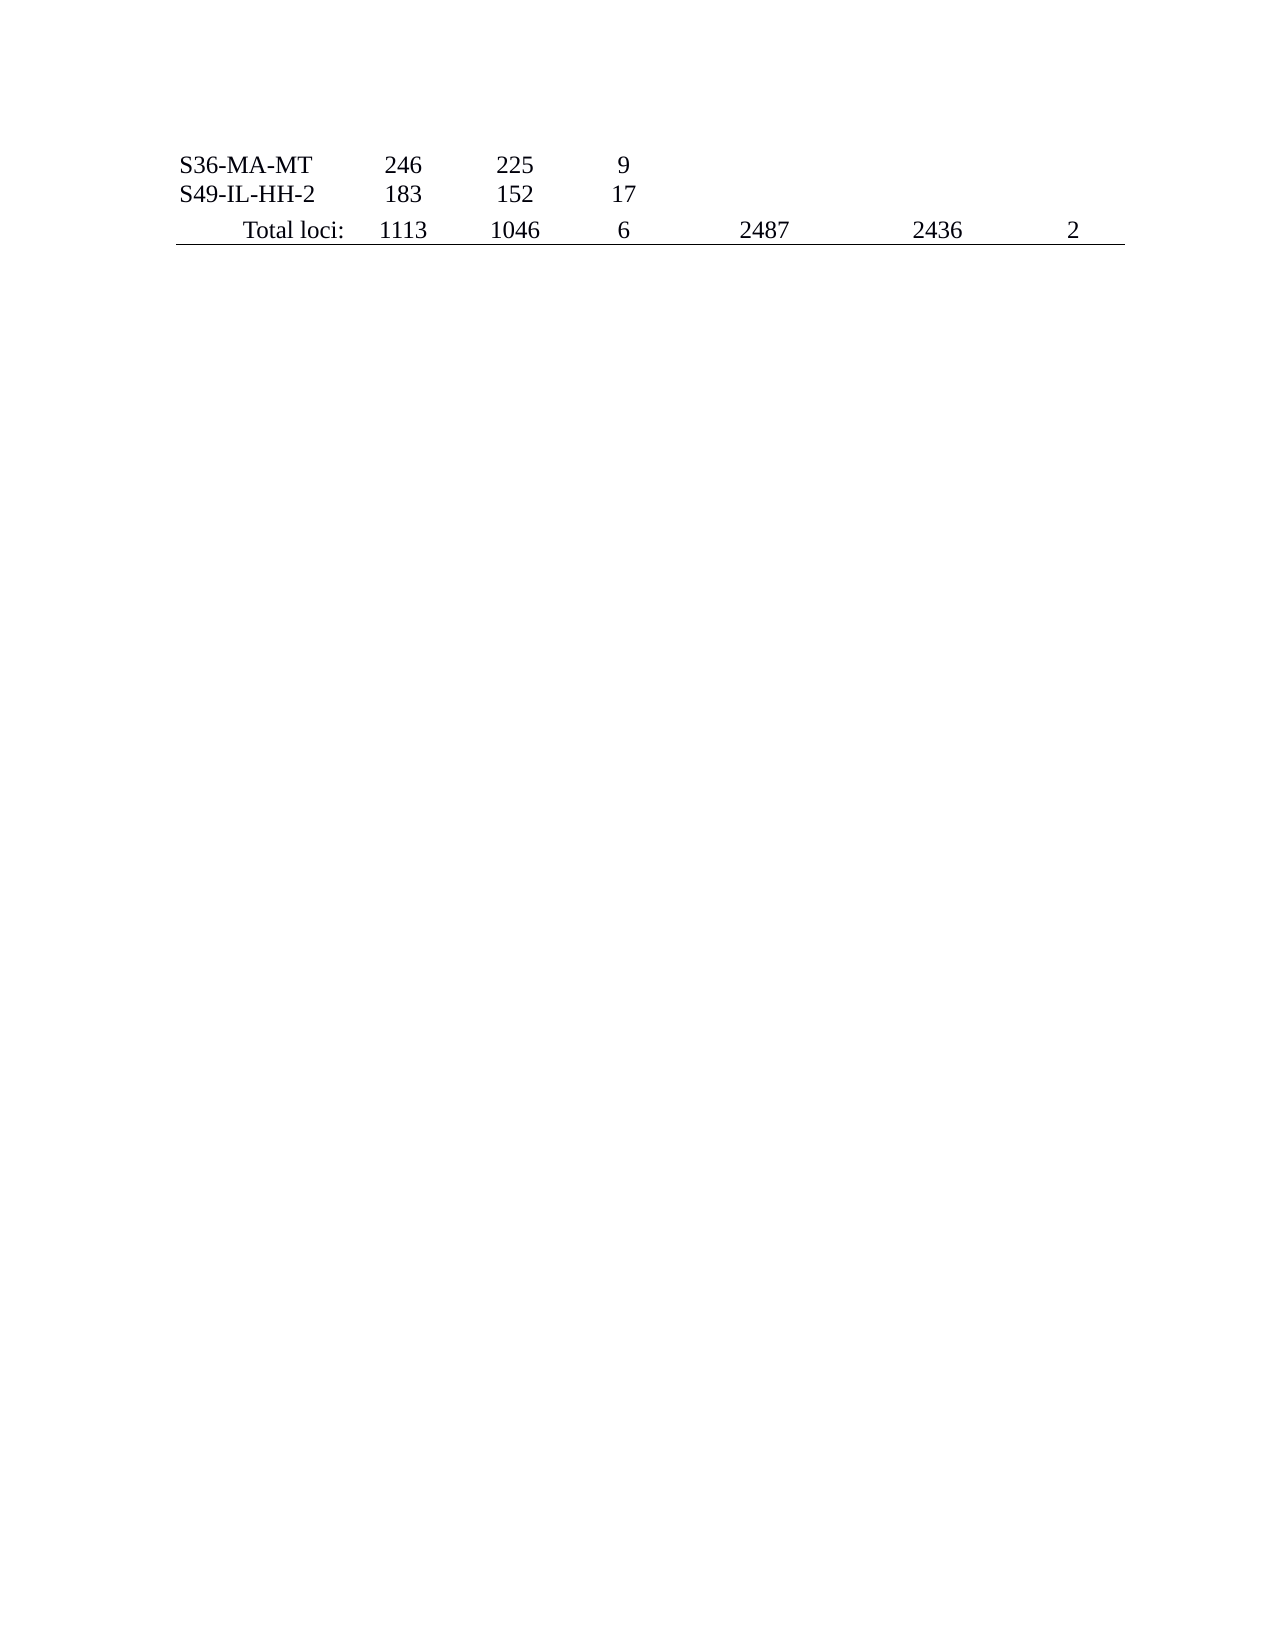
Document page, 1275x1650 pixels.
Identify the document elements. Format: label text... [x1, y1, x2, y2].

table_cell 9 [571, 150, 675, 179]
table_cell [675, 150, 853, 179]
table_cell 2 [1021, 208, 1125, 244]
table_cell 6 [571, 208, 675, 244]
table_cell [1021, 179, 1125, 207]
table_cell 183 [347, 179, 459, 207]
table_cell [853, 179, 1021, 207]
table_cell 152 [459, 179, 571, 207]
table_cell S36-MA-MT [176, 150, 347, 179]
table_cell 1046 [459, 208, 571, 244]
table_cell 2436 [853, 208, 1021, 244]
table_cell [150, 150, 176, 179]
table_cell [675, 179, 853, 207]
table_cell [853, 150, 1021, 179]
table_cell [150, 208, 176, 244]
table_cell [1021, 150, 1125, 179]
table_cell 225 [459, 150, 571, 179]
table_cell 1113 [347, 208, 459, 244]
table_cell Total loci: [176, 208, 347, 244]
table_cell 17 [571, 179, 675, 207]
table_cell 246 [347, 150, 459, 179]
table_cell [150, 179, 176, 207]
table_cell S49-IL-HH-2 [176, 179, 347, 207]
table_cell 2487 [675, 208, 853, 244]
